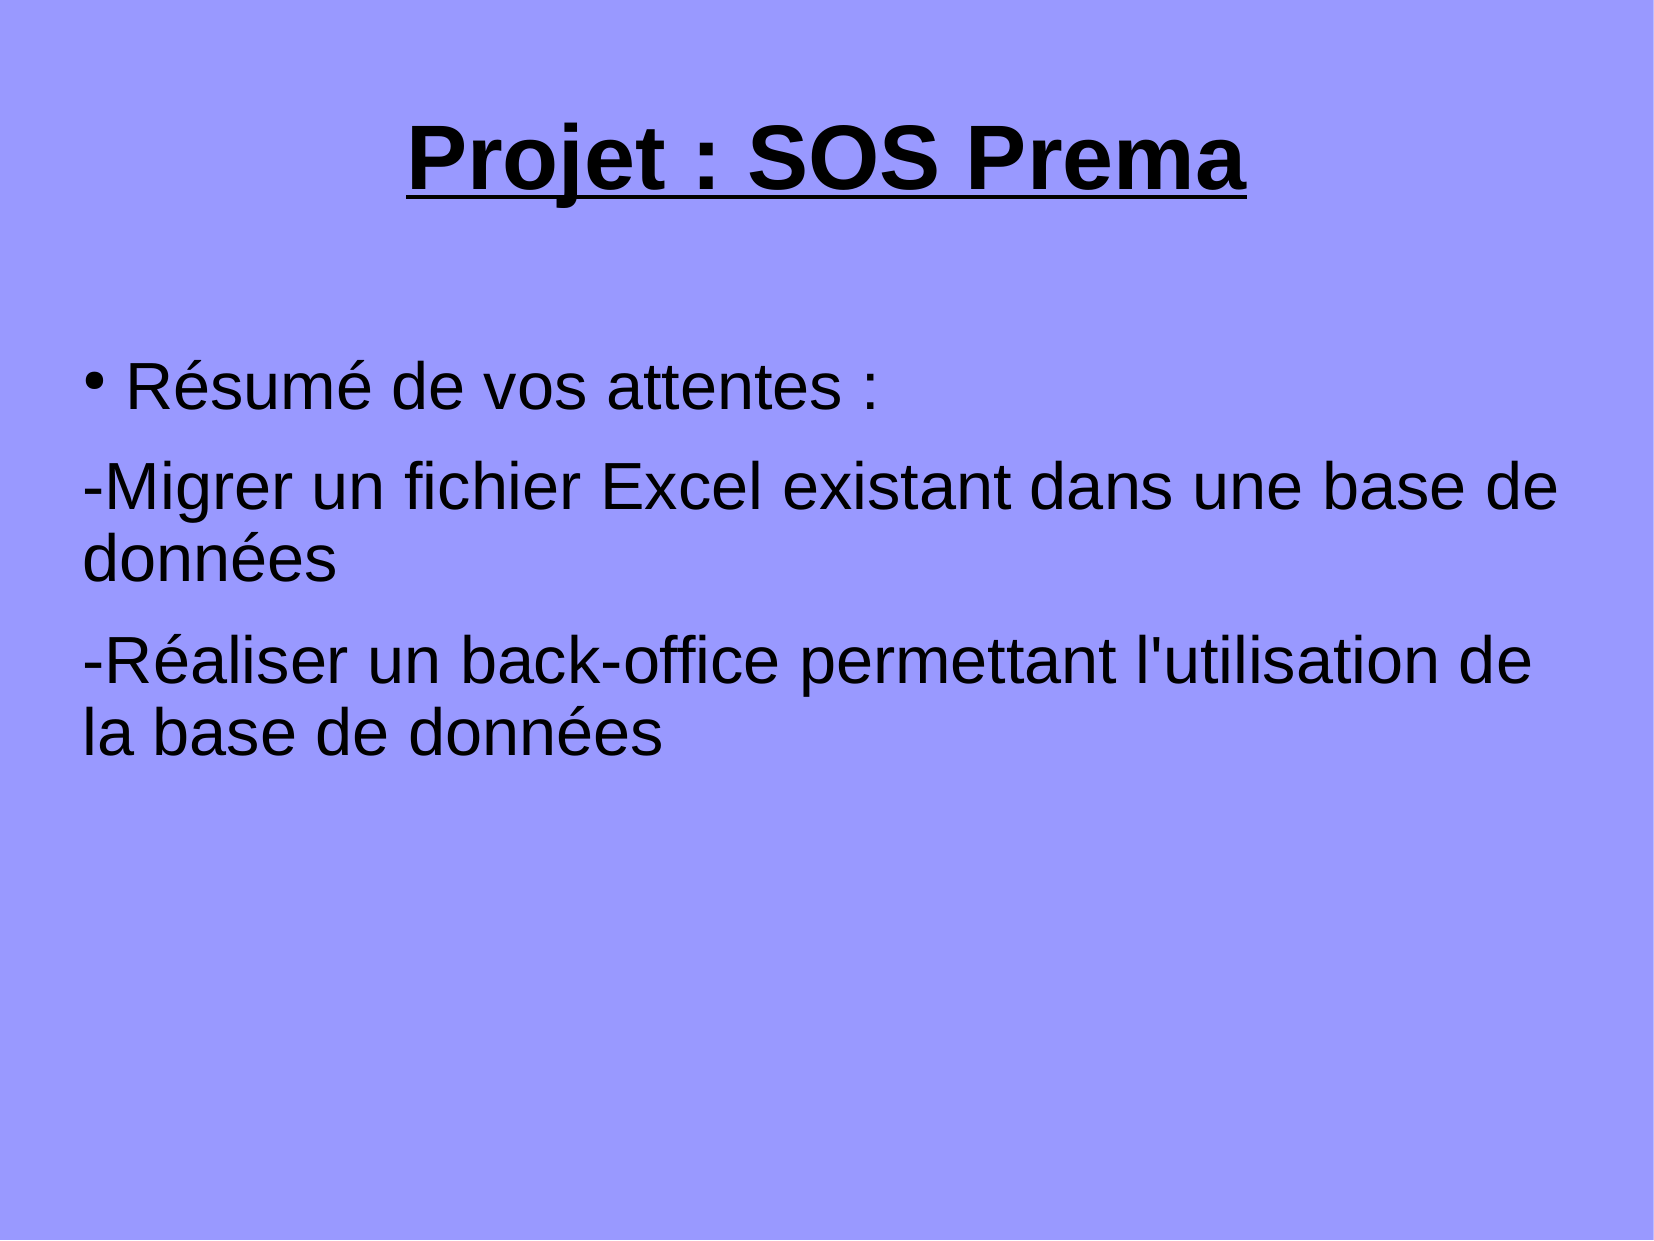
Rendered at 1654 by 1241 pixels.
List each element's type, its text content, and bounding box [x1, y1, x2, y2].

title Projet : SOS Prema [82, 49, 1571, 257]
list Résumé de vos attentes : -Migrer un fichier Excel existant dans une base de données -Réaliser un back-office permettant l'utilisation de la base de données [82, 342, 1571, 1161]
